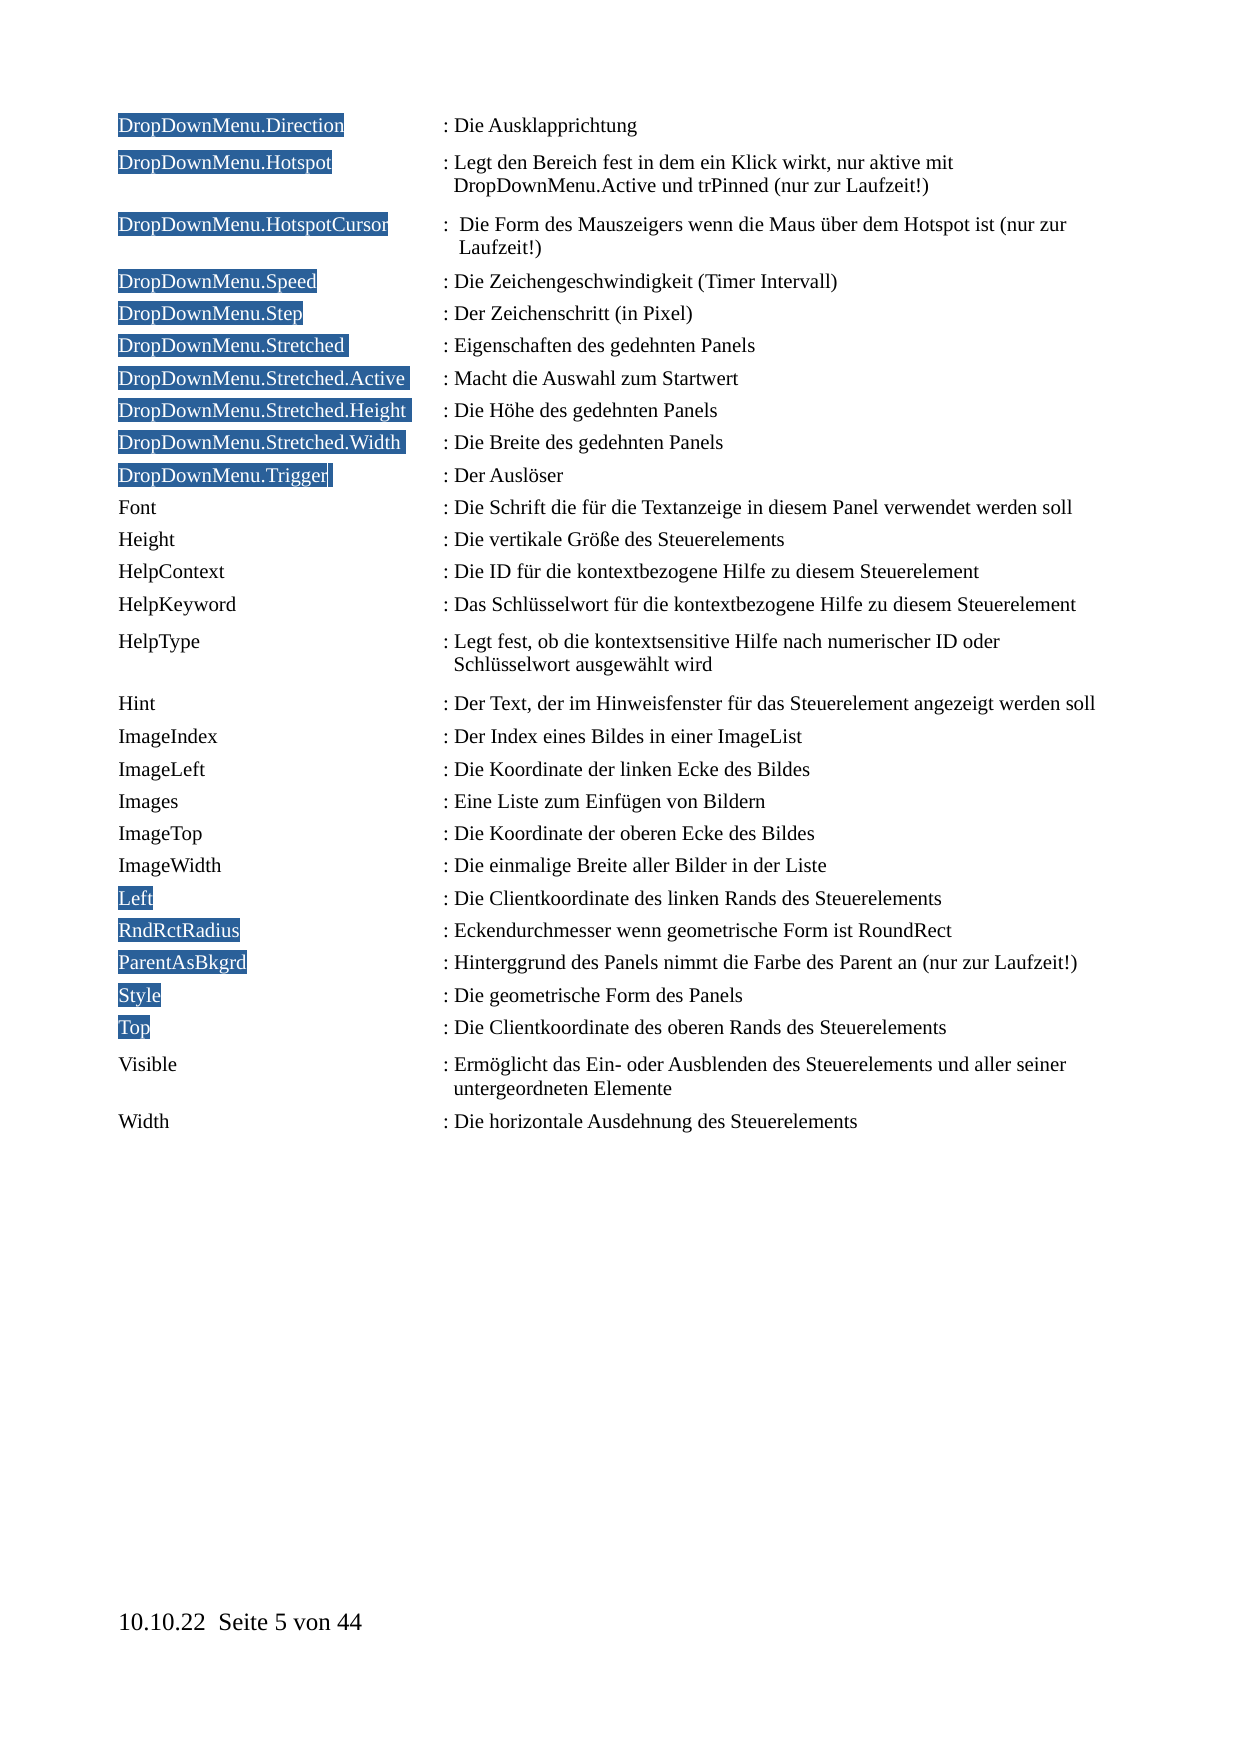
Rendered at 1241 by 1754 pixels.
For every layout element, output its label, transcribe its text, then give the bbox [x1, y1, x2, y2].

text DropDownMenu.Trigger : Der Auslöser [118, 468, 1122, 486]
text Height : Die vertikale Größe des Steuerelements [118, 532, 1122, 550]
text Hint : Der Text, der im Hinweisfenster für das Steuerelement angezeigt werden soll [118, 691, 1122, 715]
text DropDownMenu.HotspotCursor : Die Form des Mauszeigers wenn die Maus über dem Hotspot ist (nur zur Laufzeit!) [118, 212, 1122, 259]
text ImageTop : Die Koordinate der oberen Ecke des Bildes [118, 826, 1122, 844]
text DropDownMenu.Stretched.Height : Die Höhe des gedehnten Panels [118, 403, 1122, 421]
text Top : Die Clientkoordinate des oberen Rands des Steuerelements [118, 1020, 1122, 1038]
text ImageIndex : Der Index eines Bildes in einer ImageList [118, 729, 1122, 747]
text DropDownMenu.Speed : Die Zeichengeschwindigkeit (Timer Intervall) [118, 274, 1122, 292]
text DropDownMenu.Stretched.Width : Die Breite des gedehnten Panels [118, 436, 1122, 453]
text RndRctRadius : Eckendurchmesser wenn geometrische Form ist RoundRect [118, 923, 1122, 941]
text Width : Die horizontale Ausdehnung des Steuerelements [118, 1114, 1122, 1132]
text DropDownMenu.Stretched.Active : Macht die Auswahl zum Startwert [118, 371, 1122, 389]
text Visible : Ermöglicht das Ein- oder Ausblenden des Steuerelements und aller seiner untergeordneten Elemente [118, 1052, 1122, 1100]
text DropDownMenu.Step : Der Zeichenschritt (in Pixel) [118, 306, 1122, 324]
text HelpContext : Die ID für die kontextbezogene Hilfe zu diesem Steuerelement [118, 565, 1122, 582]
text HelpKeyword : Das Schlüsselwort für die kontextbezogene Hilfe zu diesem Steuerelement [118, 597, 1122, 615]
text ParentAsBkgrd : Hinterggrund des Panels nimmt die Farbe des Parent an (nur zur Laufzeit!) [118, 956, 1122, 973]
text Images : Eine Liste zum Einfügen von Bildern [118, 794, 1122, 812]
text Left : Die Clientkoordinate des linken Rands des Steuerelements [118, 891, 1122, 909]
text ImageWidth : Die einmalige Breite aller Bilder in der Liste [118, 859, 1122, 876]
text HelpType : Legt fest, ob die kontextsensitive Hilfe nach numerischer ID oder Schlüsselwort ausgewählt wird [118, 629, 1122, 677]
text DropDownMenu.Direction : Die Ausklapprichtung [118, 118, 1122, 136]
text Font : Die Schrift die für die Textanzeige in diesem Panel verwendet werden soll [118, 500, 1122, 518]
text Style : Die geometrische Form des Panels [118, 988, 1122, 1006]
text DropDownMenu.Stretched : Eigenschaften des gedehnten Panels [118, 339, 1122, 356]
text ImageLeft : Die Koordinate der linken Ecke des Bildes [118, 762, 1122, 779]
text DropDownMenu.Hotspot : Legt den Bereich fest in dem ein Klick wirkt, nur aktive mit DropDownMenu.Active und trPinned (nur zur Laufzeit!) [118, 150, 1122, 198]
